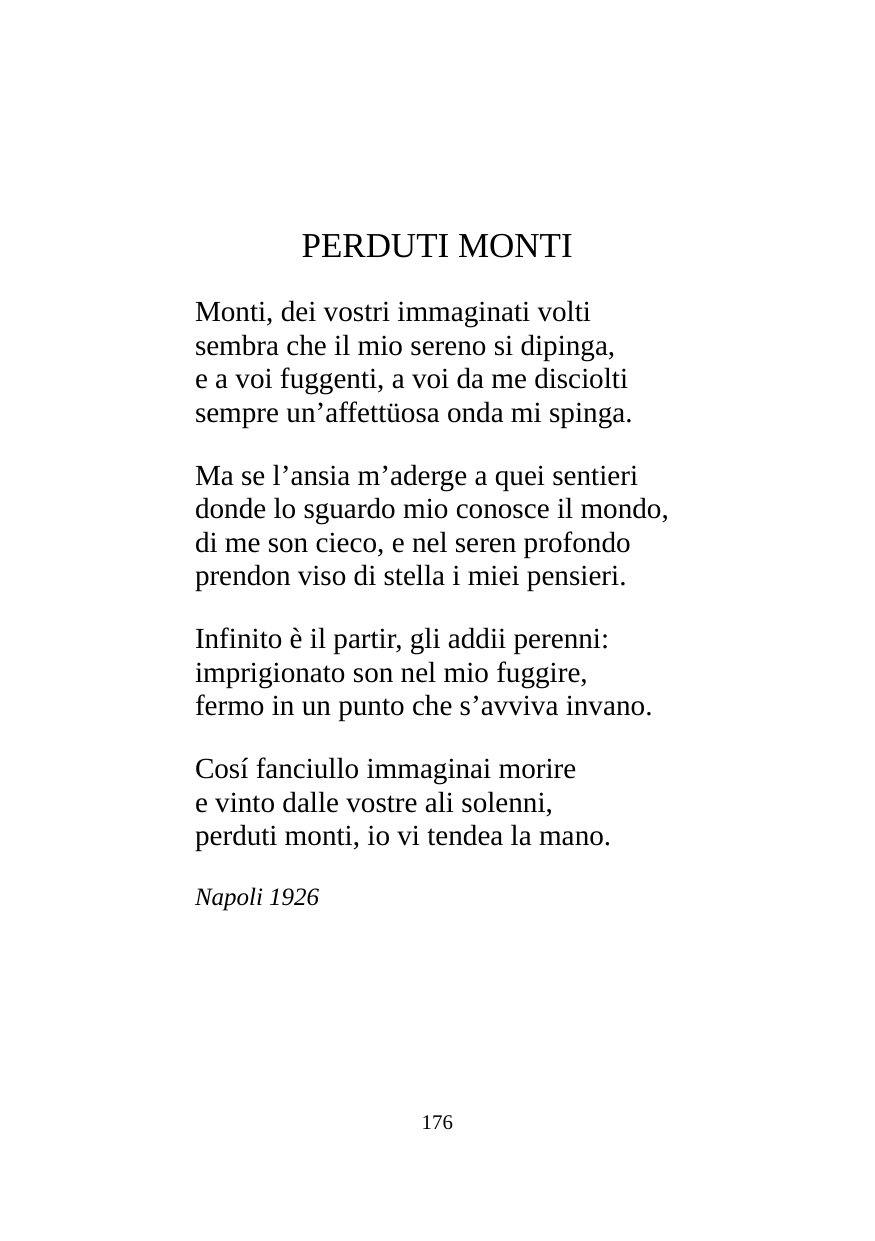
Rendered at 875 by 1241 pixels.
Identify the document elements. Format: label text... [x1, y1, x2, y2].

text Napoli 1926 [195, 882, 768, 910]
text Cosí fanciullo immaginai morire e vinto dalle vostre ali solenni, perduti monti, io vi tendea la mano. [195, 751, 768, 852]
text Infinito è il partir, gli addii perenni: imprigionato son nel mio fuggire, fermo in un punto che s’avviva invano. [195, 621, 768, 722]
subtitle PERDUTI MONTI [106, 224, 768, 264]
text Monti, dei vostri immaginati volti sembra che il mio sereno si dipinga, e a voi fuggenti, a voi da me disciolti sempre un’affettüosa onda mi spinga. [195, 294, 768, 428]
text Ma se l’ansia m’aderge a quei sentieri donde lo sguardo mio conosce il mondo, di me son cieco, e nel seren profondo prendon viso di stella i miei pensieri. [195, 458, 768, 592]
